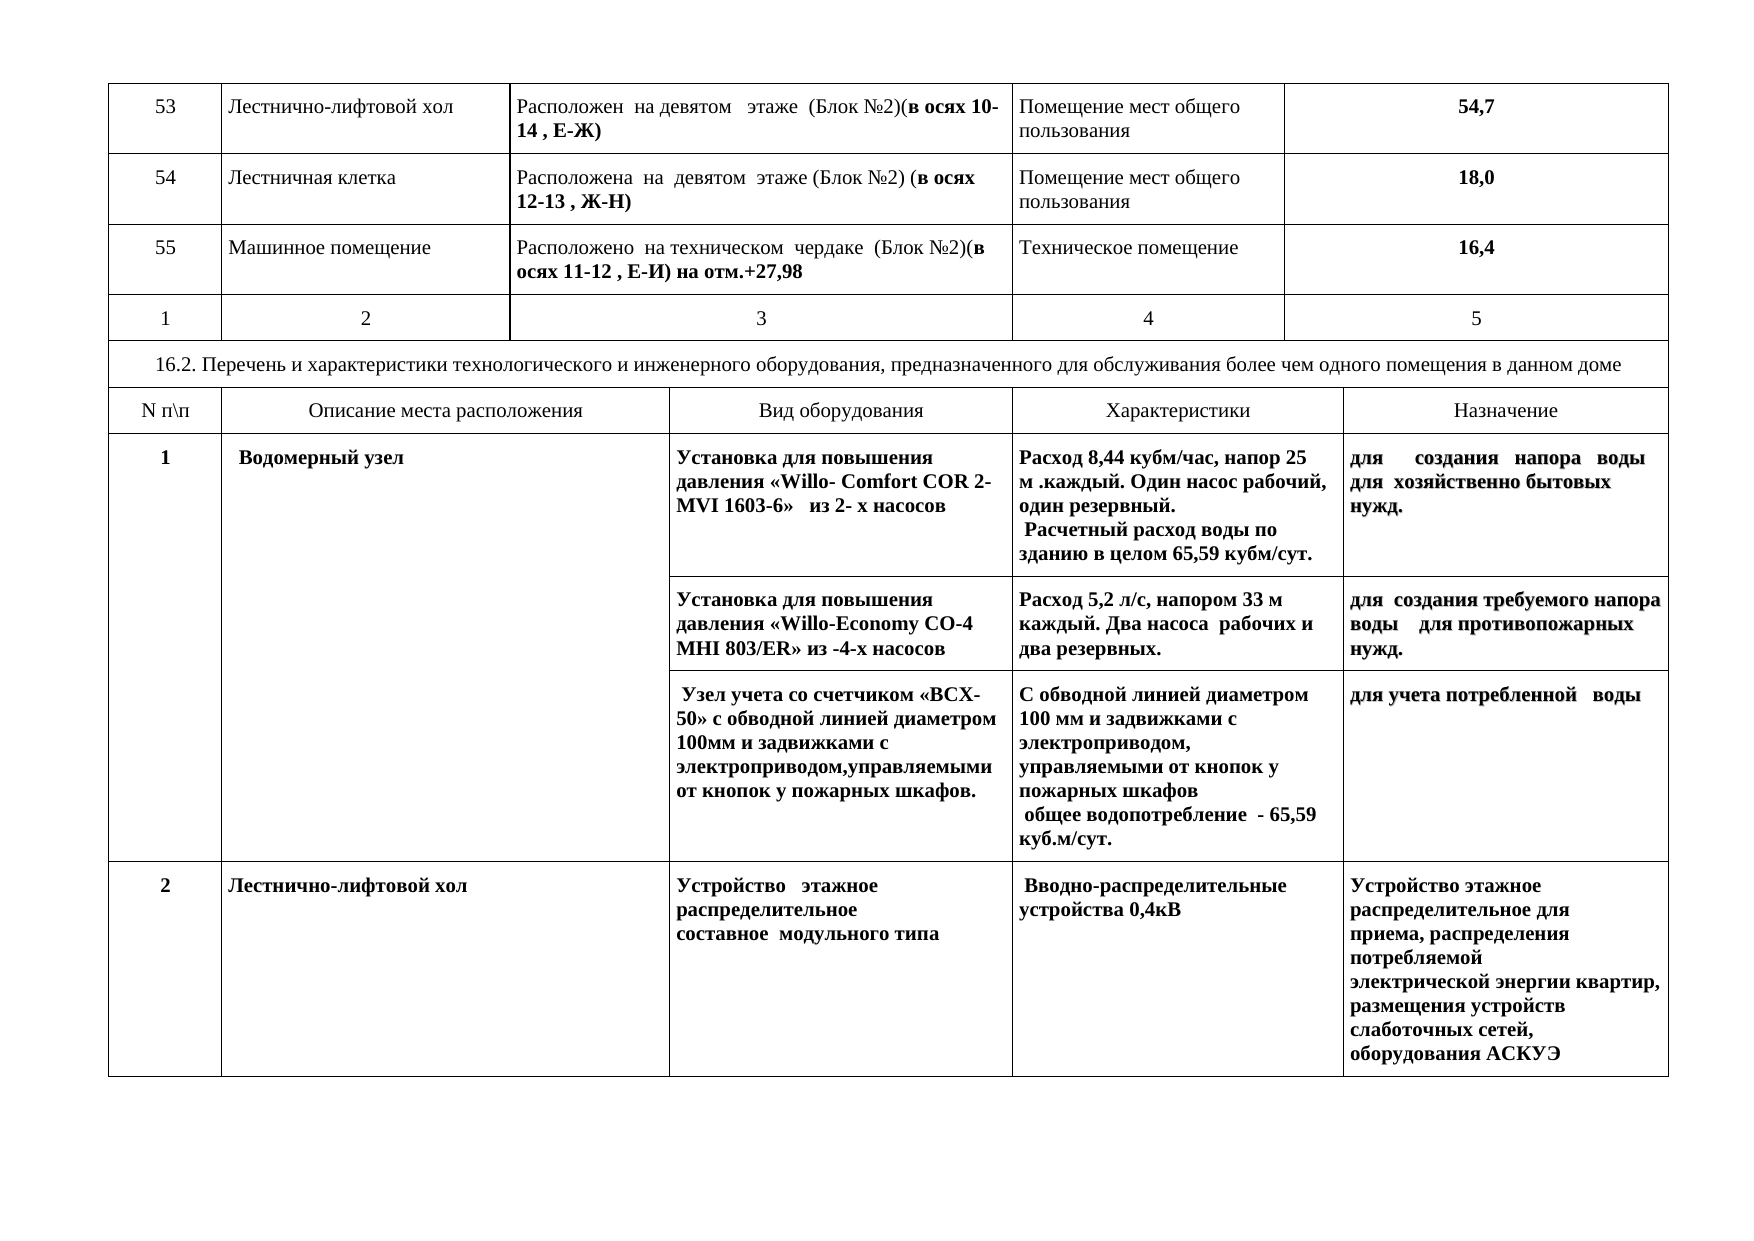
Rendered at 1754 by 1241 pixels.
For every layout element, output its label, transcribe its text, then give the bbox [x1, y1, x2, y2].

table_cell 18,0 [1285, 154, 1668, 223]
table_cell 3 [511, 295, 1012, 340]
table_cell Узел учета со счетчиком «ВСХ-50» с обводной линией диаметром 100мм и задвижками с электроприводом,управляемыми от кнопок у пожарных шкафов. [670, 671, 1012, 861]
table_cell Лестнично-лифтовой хол [222, 862, 669, 1076]
table_cell Установка для повышения давления «Willo-Economy CO-4 MHI 803/ER» из -4-х насосов [670, 577, 1012, 670]
table_cell для учета потребленной воды [1344, 671, 1668, 861]
table_cell Установка для повышения давления «Willo- Соmfort COR 2-MVI 1603-6» из 2- х насосов [670, 434, 1012, 576]
table_cell Техническое помещение [1013, 225, 1284, 294]
table_cell Расход 8,44 кубм/час, напор 25 м .каждый. Один насос рабочий, один резервный. Расчетный расход воды по зданию в целом 65,59 кубм/сут. [1013, 434, 1343, 576]
table_cell 16,4 [1285, 225, 1668, 294]
table_cell Устройство этажное распределительное составное модульного типа [670, 862, 1012, 1076]
table_cell Вводно-распределительные устройства 0,4кВ [1013, 862, 1343, 1076]
table_cell Машинное помещение [222, 225, 509, 294]
table_cell Водомерный узел [222, 434, 669, 861]
table_cell N п\п [109, 388, 221, 433]
table_cell 16.2. Перечень и характеристики технологического и инженерного оборудования, предназначенного для обслуживания более чем одного помещения в данном доме [109, 341, 1668, 387]
table_cell Расположено на техническом чердаке (Блок №2)(в осях 11-12 , Е-И) на отм.+27,98 [511, 225, 1012, 294]
table_cell Характеристики [1013, 388, 1343, 433]
table_cell 1 [109, 295, 221, 340]
table_cell Помещение мест общего пользования [1013, 84, 1284, 153]
table_cell Помещение мест общего пользования [1013, 154, 1284, 223]
table_cell Лестничная клетка [222, 154, 509, 223]
table_cell 4 [1013, 295, 1284, 340]
table_cell Назначение [1344, 388, 1668, 433]
table_cell Вид оборудования [670, 388, 1012, 433]
table_cell Расположен на девятом этаже (Блок №2)(в осях 10-14 , Е-Ж) [511, 84, 1012, 153]
table_cell для создания напора воды для хозяйственно бытовых нужд. [1344, 434, 1668, 576]
table_cell 1 [109, 434, 221, 861]
table_cell Лестнично-лифтовой хол [222, 84, 509, 153]
table_cell 53 [109, 84, 221, 153]
table_cell Расход 5,2 л/с, напором 33 м каждый. Два насоса рабочих и два резервных. [1013, 577, 1343, 670]
table_cell Описание места расположения [222, 388, 669, 433]
table_cell 55 [109, 225, 221, 294]
table_cell 2 [109, 862, 221, 1076]
table_cell 54,7 [1285, 84, 1668, 153]
table_cell 5 [1285, 295, 1668, 340]
table_cell 2 [222, 295, 509, 340]
table_cell 54 [109, 154, 221, 223]
table_cell Устройство этажное распределительное для приема, распределения потребляемой электрической энергии квартир, размещения устройств слаботочных сетей, оборудования АСКУЭ [1344, 862, 1668, 1076]
table_cell для создания требуемого напора воды для противопожарных нужд. [1344, 577, 1668, 670]
table_cell Расположена на девятом этаже (Блок №2) (в осях 12-13 , Ж-Н) [511, 154, 1012, 223]
table_cell С обводной линией диаметром 100 мм и задвижками с электроприводом, управляемыми от кнопок у пожарных шкафов общее водопотребление - 65,59 куб.м/сут. [1013, 671, 1343, 861]
